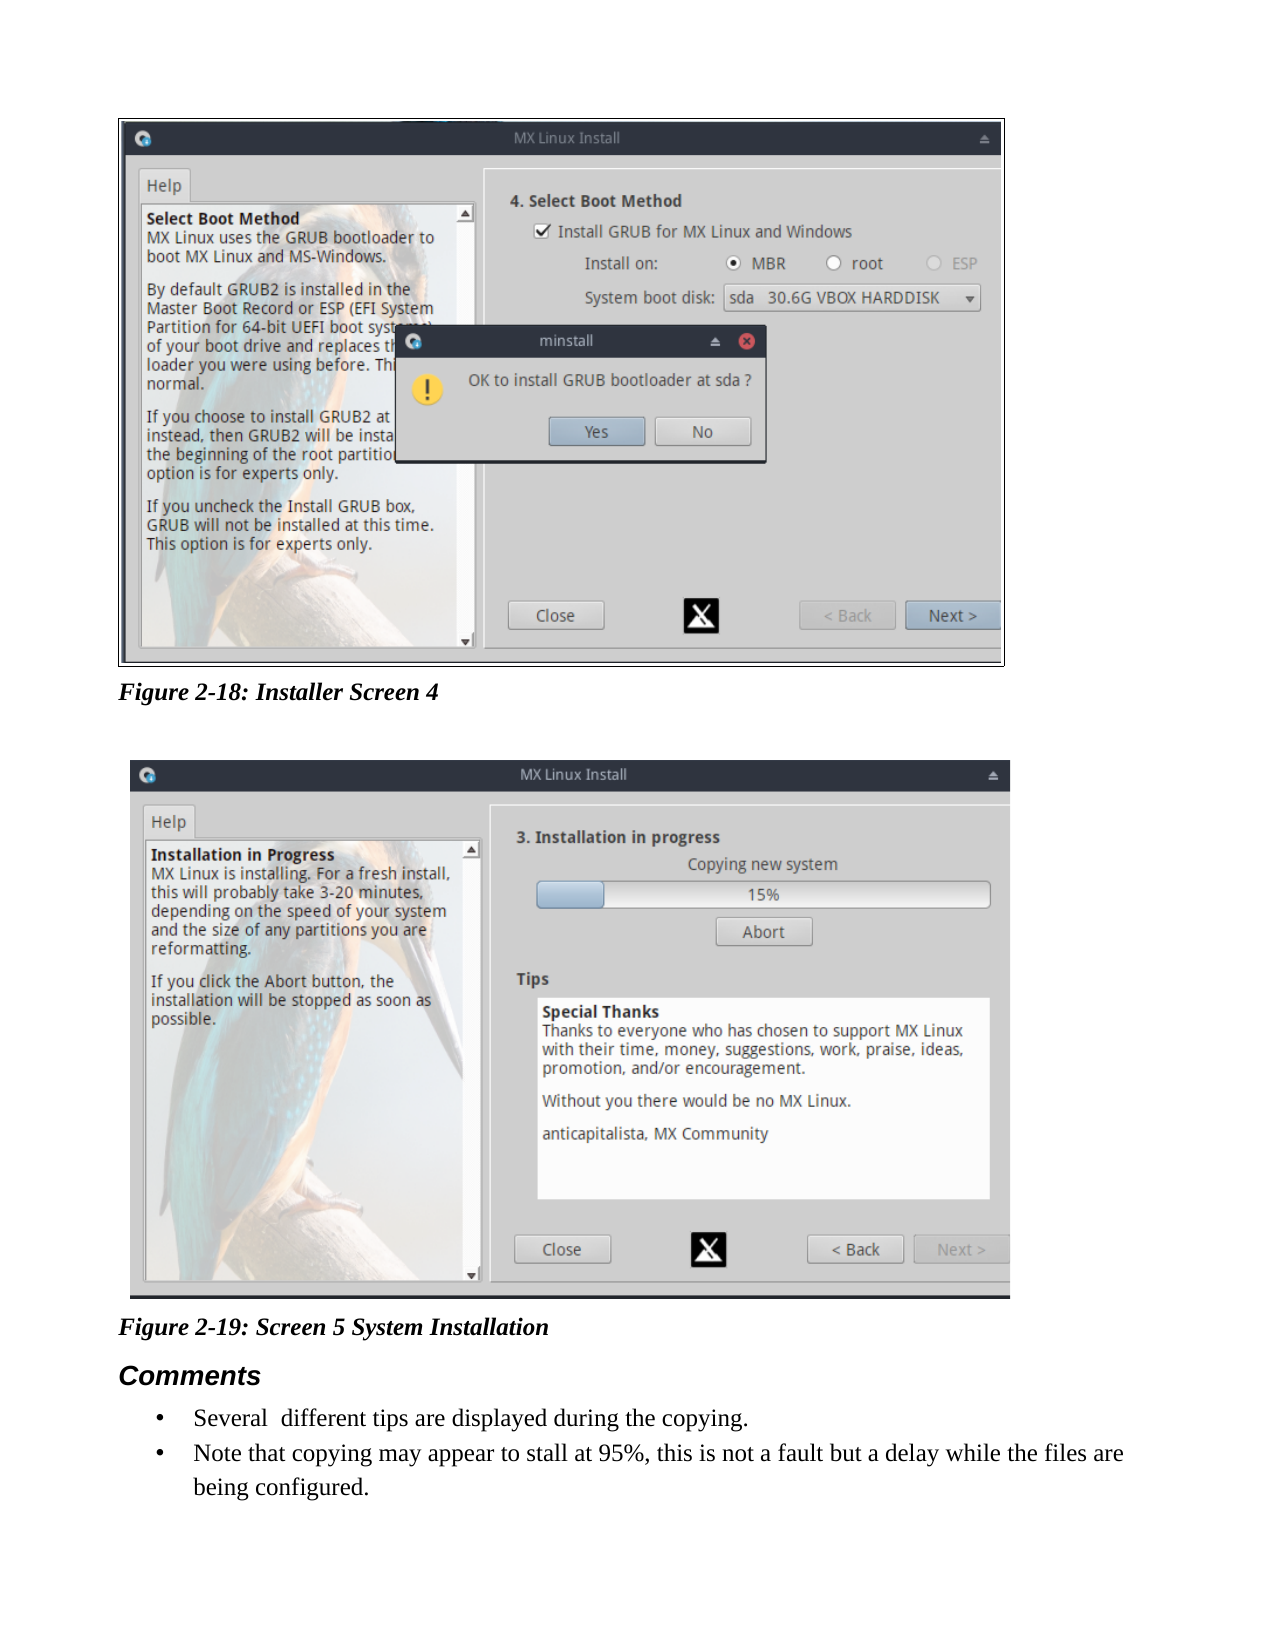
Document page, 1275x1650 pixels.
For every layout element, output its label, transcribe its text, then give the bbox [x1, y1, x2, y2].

text Figure 2-19: Screen 5 System Installation [118, 1312, 1157, 1341]
list Note that copying may appear to stall at 95%, this is not a fault but a delay while the files are being configured. [156, 1438, 1157, 1501]
text Figure 2-18: Installer Screen 4 [118, 663, 1157, 706]
picture [130, 760, 1011, 1299]
list Several different tips are displayed during the copying. [156, 1403, 1157, 1432]
picture [121, 121, 1001, 663]
subtitle Comments [118, 1359, 1157, 1391]
